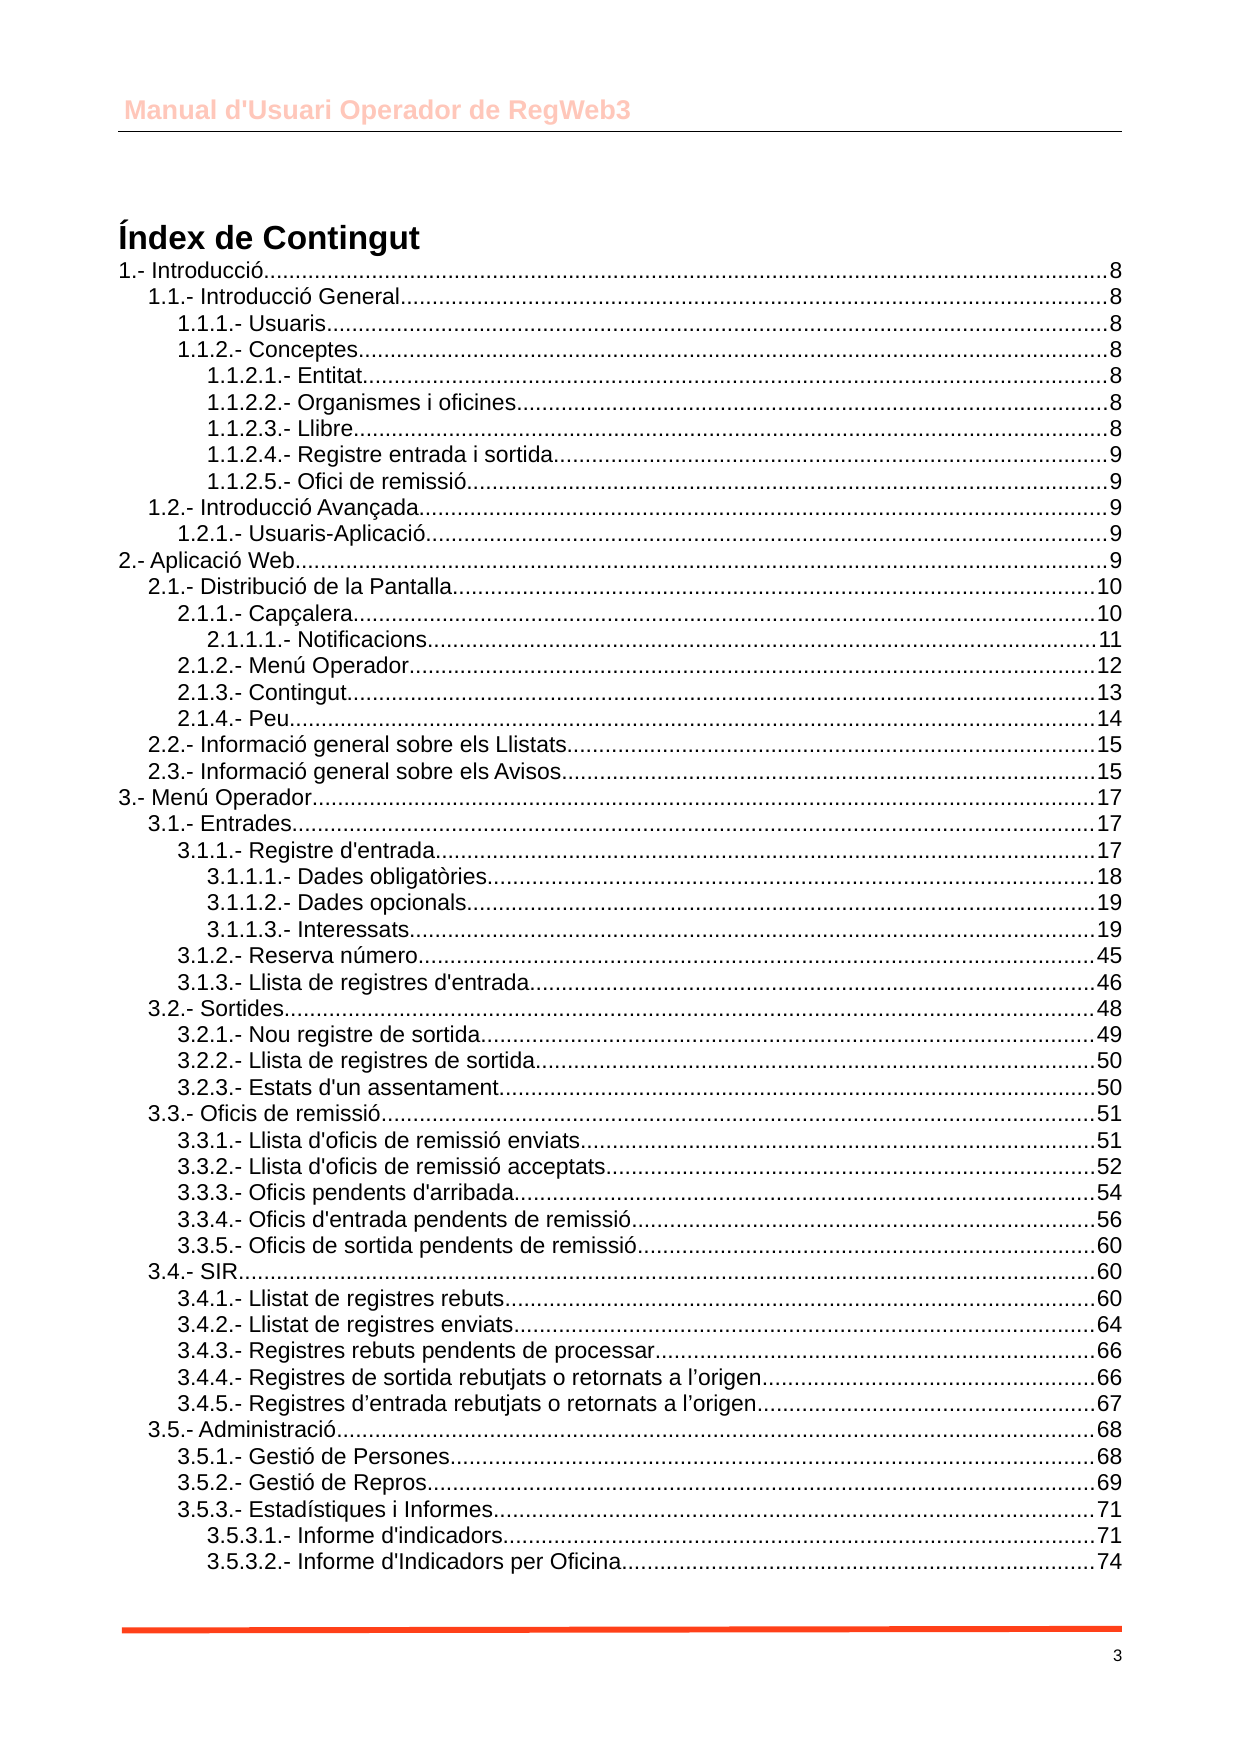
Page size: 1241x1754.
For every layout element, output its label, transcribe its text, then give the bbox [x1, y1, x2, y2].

text 1.1.2.2.- Organismes i oficines 8 [207, 389, 1122, 415]
text 3.2.3.- Estats d'un assentament. 50 [177, 1074, 1122, 1100]
text 2.3.- Informació general sobre els Avisos 15 [148, 758, 1122, 784]
text 3.4.4.- Registres de sortida rebutjats o retornats a l’origen 66 [177, 1364, 1122, 1390]
text 1.1.2.- Conceptes 8 [177, 336, 1122, 362]
text 3.3.5.- Oficis de sortida pendents de remissió 60 [177, 1232, 1122, 1258]
text 3.4.- SIR 60 [148, 1258, 1122, 1285]
text 1.2.- Introducció Avançada 9 [148, 494, 1122, 520]
text 2.1.1.1.- Notificacions 11 [207, 626, 1122, 652]
text 1.1.1.- Usuaris 8 [177, 309, 1122, 336]
text 3.1.3.- Llista de registres d'entrada 46 [177, 968, 1122, 995]
text 3.1.1.2.- Dades opcionals 19 [207, 889, 1122, 916]
text 3.2.2.- Llista de registres de sortida 50 [177, 1047, 1122, 1074]
text 3.- Menú Operador 17 [118, 784, 1122, 810]
text 3.5.1.- Gestió de Persones 68 [177, 1443, 1122, 1469]
text 3.5.3.- Estadístiques i Informes 71 [177, 1496, 1122, 1522]
subtitle Índex de Contingut [118, 218, 1122, 257]
text 3.4.1.- Llistat de registres rebuts 60 [177, 1285, 1122, 1311]
text 1.1.2.5.- Ofici de remissió 9 [207, 468, 1122, 494]
text 3.2.- Sortides 48 [148, 995, 1122, 1021]
text 2.1.4.- Peu 14 [177, 705, 1122, 731]
text 3.4.3.- Registres rebuts pendents de processar 66 [177, 1337, 1122, 1364]
text 3.3.3.- Oficis pendents d'arribada 54 [177, 1179, 1122, 1206]
text 3.1.- Entrades 17 [148, 810, 1122, 837]
text 1.1.2.4.- Registre entrada i sortida 9 [207, 441, 1122, 468]
text 3.4.5.- Registres d’entrada rebutjats o retornats a l’origen 67 [177, 1390, 1122, 1416]
text 2.1.- Distribució de la Pantalla 10 [148, 573, 1122, 599]
text 3.1.1.- Registre d'entrada 17 [177, 837, 1122, 863]
text 3.5.3.1.- Informe d'indicadors 71 [207, 1522, 1122, 1548]
text 1.2.1.- Usuaris-Aplicació 9 [177, 520, 1122, 547]
text 3.4.2.- Llistat de registres enviats 64 [177, 1311, 1122, 1337]
text 2.1.2.- Menú Operador 12 [177, 652, 1122, 678]
text 1.1.2.1.- Entitat 8 [207, 362, 1122, 389]
text 1.1.- Introducció General 8 [148, 283, 1122, 309]
text 3.1.1.1.- Dades obligatòries 18 [207, 863, 1122, 889]
text 3.3.1.- Llista d'oficis de remissió enviats 51 [177, 1127, 1122, 1153]
text 2.1.3.- Contingut 13 [177, 678, 1122, 705]
text 1.1.2.3.- Llibre 8 [207, 415, 1122, 441]
text 3.3.- Oficis de remissió 51 [148, 1100, 1122, 1127]
text 2.2.- Informació general sobre els Llistats 15 [148, 731, 1122, 758]
text 2.- Aplicació Web 9 [118, 547, 1122, 573]
text 3.1.1.3.- Interessats 19 [207, 916, 1122, 942]
text 3.3.2.- Llista d'oficis de remissió acceptats 52 [177, 1153, 1122, 1179]
text 3.5.3.2.- Informe d'Indicadors per Oficina 74 [207, 1548, 1122, 1574]
text 3.5.2.- Gestió de Repros 69 [177, 1469, 1122, 1496]
text 3.5.- Administració 68 [148, 1416, 1122, 1443]
text 3.3.4.- Oficis d'entrada pendents de remissió 56 [177, 1206, 1122, 1232]
text 3.1.2.- Reserva número 45 [177, 942, 1122, 968]
text 3.2.1.- Nou registre de sortida 49 [177, 1021, 1122, 1047]
text 2.1.1.- Capçalera 10 [177, 599, 1122, 626]
text 1.- Introducció 8 [118, 257, 1122, 283]
